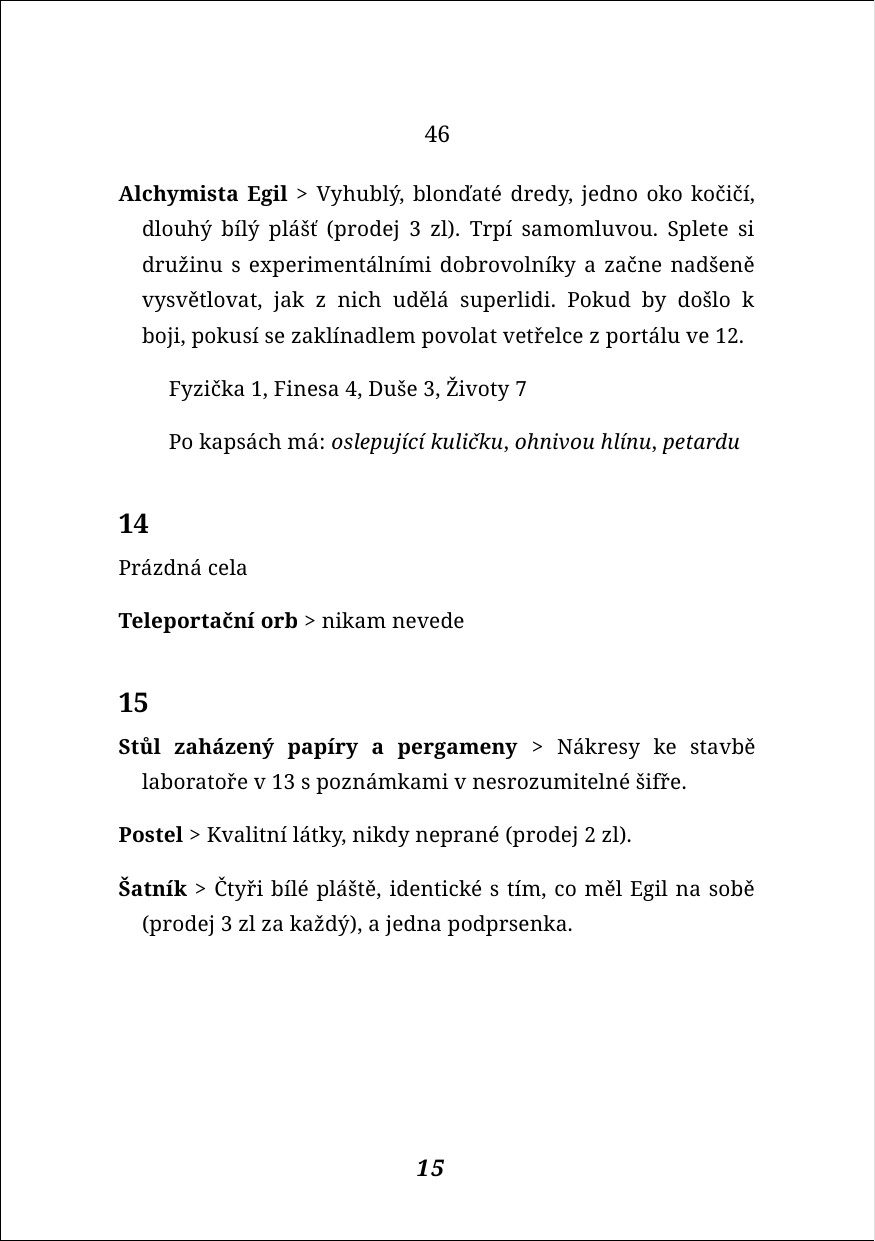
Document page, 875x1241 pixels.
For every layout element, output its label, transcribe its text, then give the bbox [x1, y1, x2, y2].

text Prázdná cela [118, 553, 756, 581]
subtitle 14 [118, 504, 756, 541]
text Šatník > Čtyři bílé pláště, identické s tím, co měl Egil na sobě (prodej 3 zl za každý), a jedna podprsenka. [118, 874, 756, 938]
text Stůl zaházený papíry a pergameny > Nákresy ke stavbě laboratoře v 13 s poznámkami v nesrozumitelné šifře. [118, 732, 756, 796]
text Teleportační orb > nikam nevede [118, 606, 756, 635]
subtitle 15 [118, 683, 756, 720]
text Postel > Kvalitní látky, nikdy neprané (prodej 2 zl). [118, 821, 756, 849]
text Po kapsách má: oslepující kuličku, ohnivou hlínu, petardu [168, 427, 756, 456]
text Fyzička 1, Finesa 4, Duše 3, Životy 7 [168, 374, 756, 403]
text Alchymista Egil > Vyhublý, blonďaté dredy, jedno oko kočičí, dlouhý bílý plášť (prodej 3 zl). Trpí samomluvou. Splete si družinu s experimentálními dobrovolníky a začne nadšeně vysvětlovat, jak z nich udělá superlidi. Pokud by došlo k boji, pokusí se zaklínadlem povolat vetřelce z portálu ve 12. [118, 179, 756, 349]
